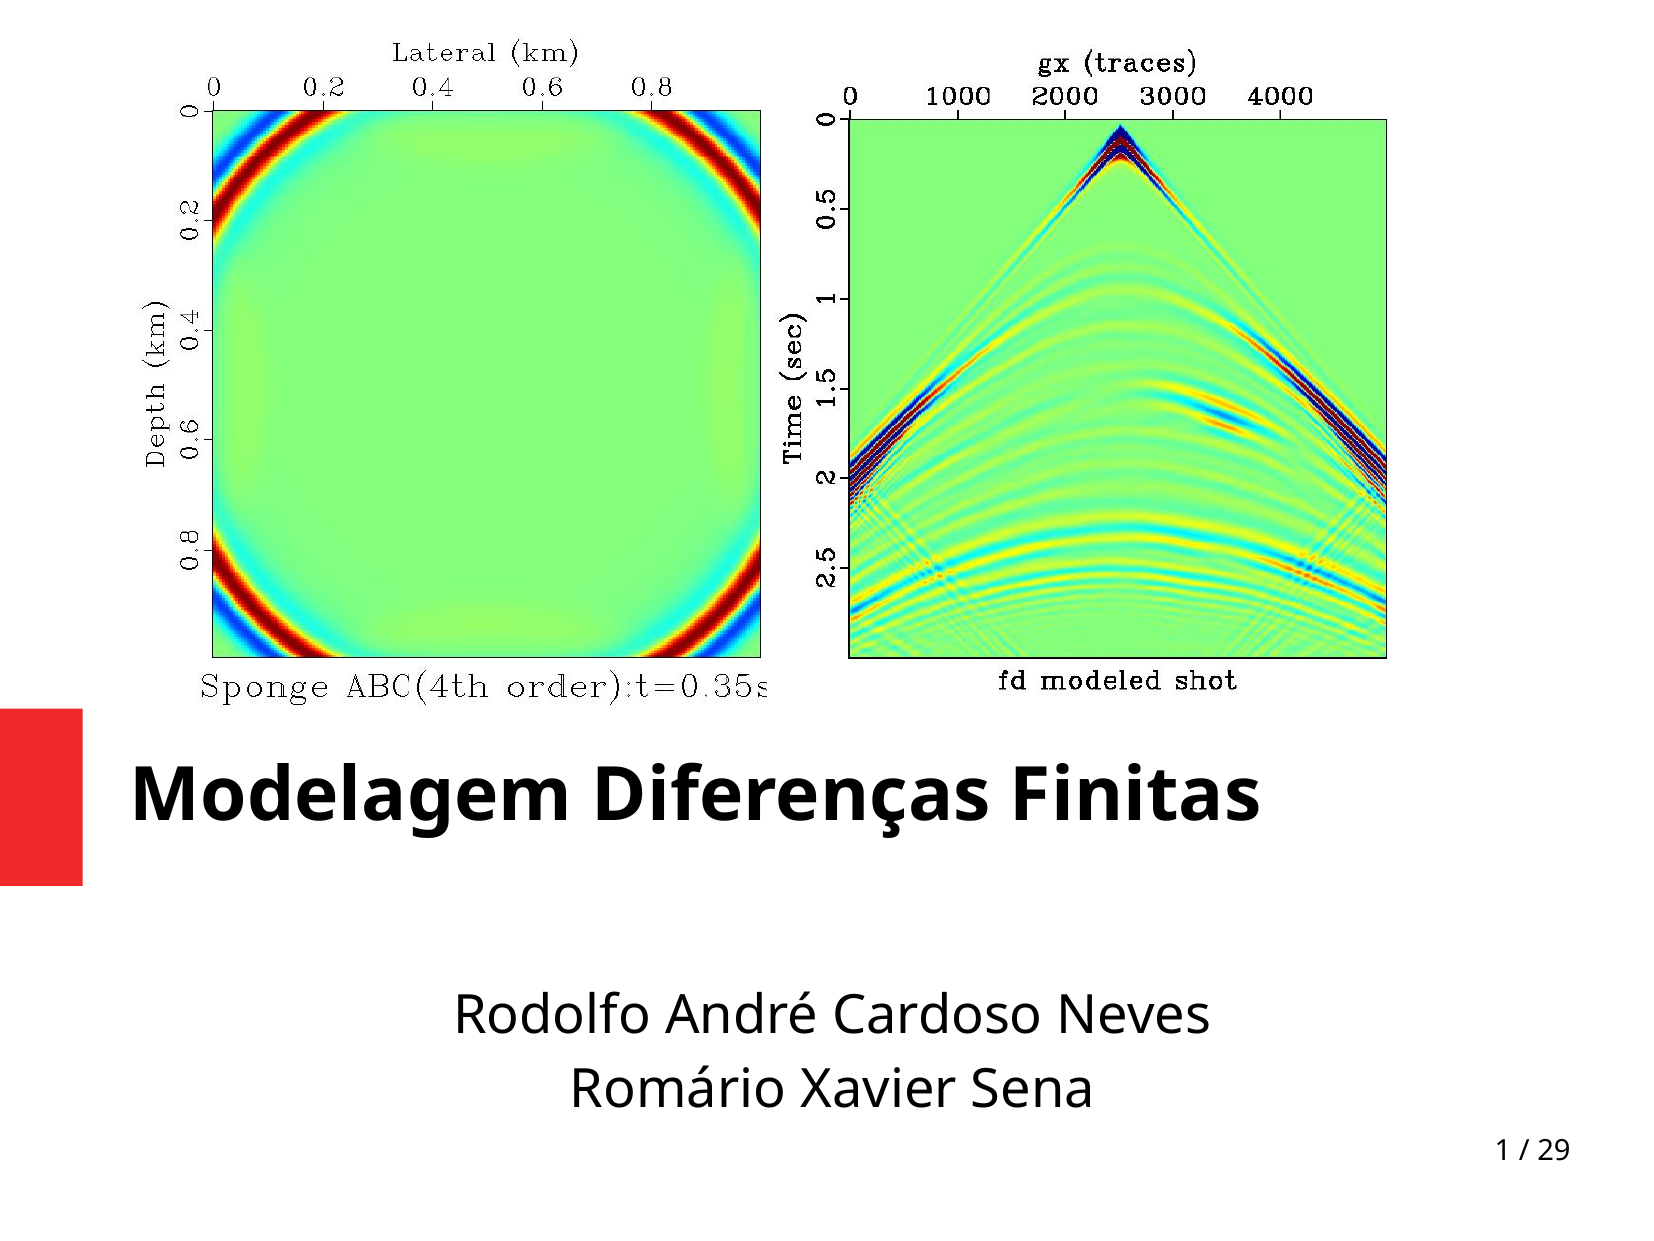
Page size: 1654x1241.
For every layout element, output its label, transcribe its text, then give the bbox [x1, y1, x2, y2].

title Modelagem Diferenças Finitas [129, 673, 1536, 910]
picture [129, 32, 1418, 673]
subtitle Rodolfo André Cardoso Neves Romário Xavier Sena [129, 968, 1536, 1130]
